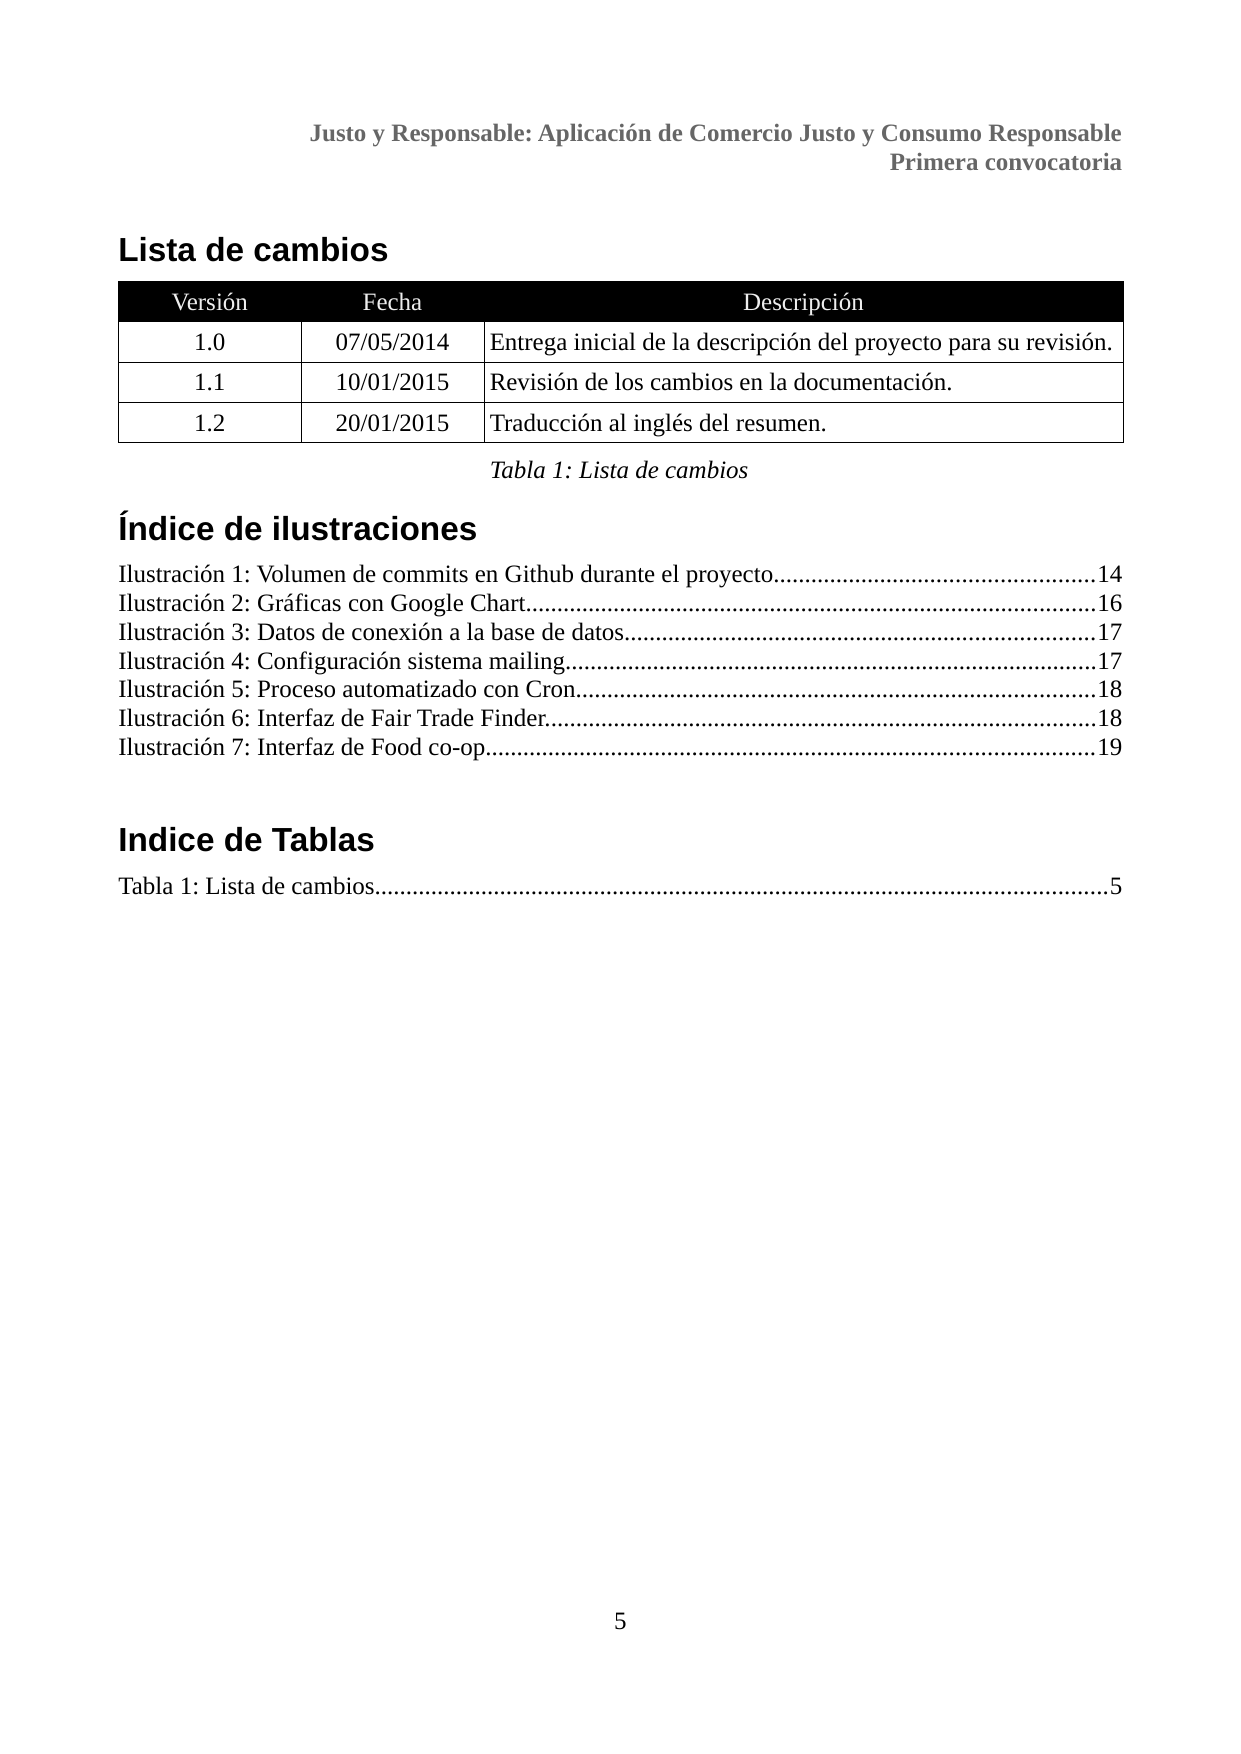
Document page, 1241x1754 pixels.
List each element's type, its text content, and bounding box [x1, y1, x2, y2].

text Tabla 1: Lista de cambios 5 [118, 871, 1122, 900]
table_cell 20/01/2015 [302, 403, 484, 442]
text Ilustración 4: Configuración sistema mailing. 17 [118, 646, 1122, 674]
table_header Descripción [485, 282, 1123, 321]
text Ilustración 7: Interfaz de Food co-op. 19 [118, 732, 1122, 761]
table_cell 1.0 [119, 322, 301, 362]
text Ilustración 6: Interfaz de Fair Trade Finder. 18 [118, 703, 1122, 732]
table_cell 10/01/2015 [302, 363, 484, 402]
subtitle Indice de Tablas [118, 820, 1122, 859]
text Ilustración 2: Gráficas con Google Chart 16 [118, 588, 1122, 617]
subtitle Lista de cambios [118, 230, 1122, 268]
text Ilustración 3: Datos de conexión a la base de datos. 17 [118, 617, 1122, 646]
subtitle Índice de ilustraciones [118, 509, 1122, 547]
text Tabla 1: Lista de cambios [118, 455, 1122, 484]
table_cell 1.1 [119, 363, 301, 402]
table_cell Revisión de los cambios en la documentación. [485, 363, 1123, 402]
text Ilustración 5: Proceso automatizado con Cron 18 [118, 674, 1122, 703]
table_cell 07/05/2014 [302, 322, 484, 362]
table_header Fecha [302, 282, 484, 321]
table_cell Traducción al inglés del resumen. [485, 403, 1123, 442]
table_header Versión [119, 282, 301, 321]
table_cell Entrega inicial de la descripción del proyecto para su revisión. [485, 322, 1123, 362]
text Ilustración 1: Volumen de commits en Github durante el proyecto. 14 [118, 559, 1122, 588]
table_cell 1.2 [119, 403, 301, 442]
